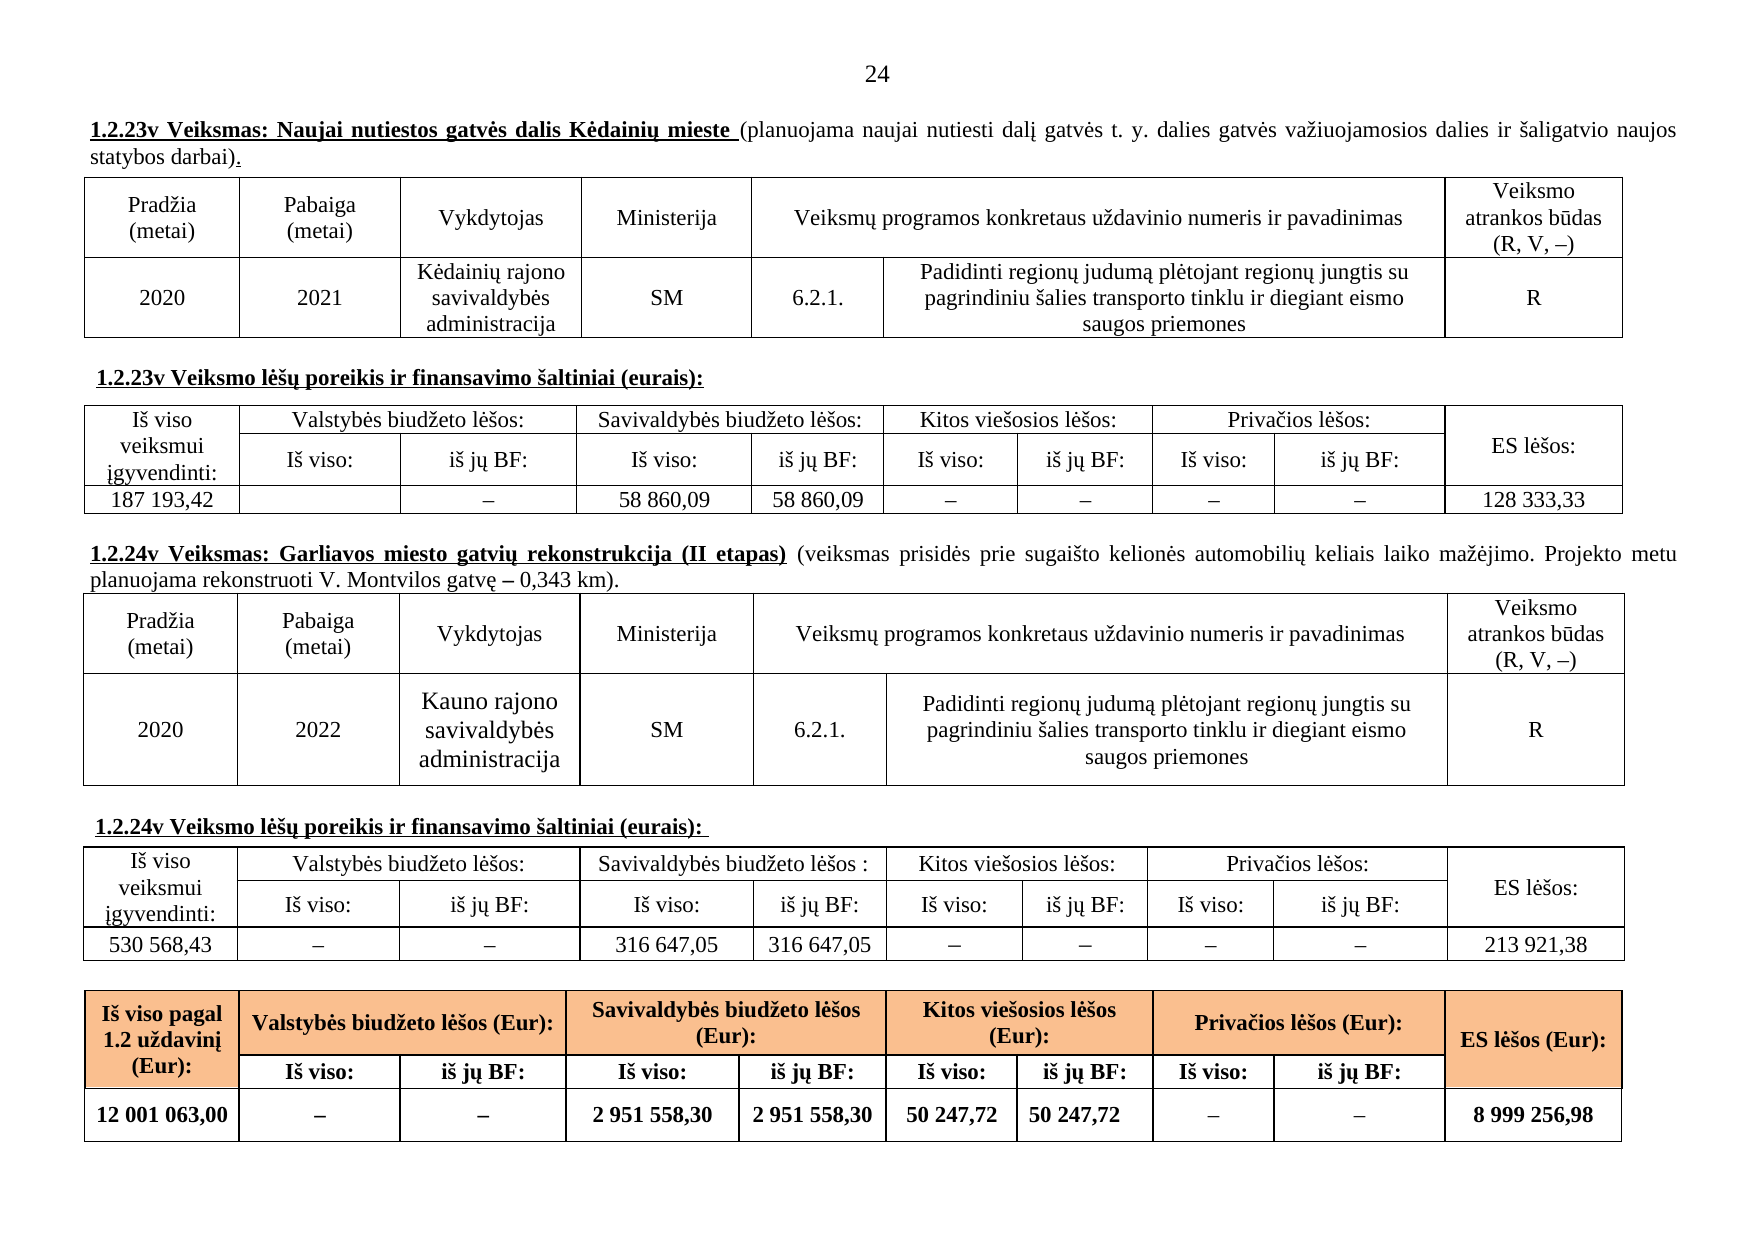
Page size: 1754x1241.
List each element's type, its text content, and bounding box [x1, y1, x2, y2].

table_cell Savivaldybės biudžeto lėšos : [581, 848, 886, 880]
table_cell Iš viso: [567, 1056, 738, 1087]
table_cell 2 951 558,30 [740, 1089, 885, 1141]
table_cell 316 647,05 [581, 928, 753, 960]
table_cell SM [581, 674, 753, 785]
table_cell [240, 486, 400, 513]
table_cell – [1153, 486, 1274, 513]
table_header Vykdytojas [400, 594, 579, 673]
table_header Pabaiga (metai) [238, 594, 399, 673]
table_header Veiksmo atrankos būdas (R, V, –) [1446, 178, 1622, 257]
table_cell 316 647,05 [754, 928, 886, 960]
table_cell Kitos viešosios lėšos: [887, 848, 1147, 880]
table_cell – [1275, 1089, 1444, 1141]
table_cell Iš viso: [577, 434, 751, 485]
table_cell – [238, 928, 399, 960]
table_cell Padidinti regionų judumą plėtojant regionų jungtis su pagrindiniu šalies transporto tinklu ir diegiant eismo saugos priemones [887, 674, 1447, 785]
table_cell 2022 [238, 674, 399, 785]
table_cell iš jų BF: [1275, 1056, 1444, 1087]
table_cell – [240, 1089, 399, 1141]
table_cell iš jų BF: [754, 881, 886, 926]
table_cell – [1023, 928, 1147, 960]
table_header Vykdytojas [401, 178, 581, 257]
table_cell 187 193,42 [85, 486, 239, 513]
table_cell 2021 [240, 258, 400, 337]
table_cell Valstybės biudžeto lėšos: [238, 848, 579, 880]
table_header Valstybės biudžeto lėšos (Eur): [240, 991, 565, 1054]
table_cell 1.2.24v Veiksmo lėšų poreikis ir finansavimo šaltiniai (eurais): [84, 786, 1624, 846]
table_cell – [1154, 1089, 1273, 1141]
table_cell R [1446, 258, 1622, 337]
table_cell ES lėšos: [1446, 406, 1622, 485]
table_cell Padidinti regionų judumą plėtojant regionų jungtis su pagrindiniu šalies transporto tinklu ir diegiant eismo saugos priemones [884, 258, 1444, 337]
table_cell – [1018, 486, 1152, 513]
table_cell Iš viso: [581, 881, 753, 926]
table_cell 6.2.1. [752, 258, 883, 337]
table_cell – [1275, 486, 1444, 513]
table_cell Kėdainių rajono savivaldybės administracija [401, 258, 581, 337]
table_header Privačios lėšos (Eur): [1154, 991, 1444, 1054]
table_cell Iš viso veiksmui įgyvendinti: [85, 406, 239, 485]
table_cell 2020 [85, 258, 239, 337]
table_cell iš jų BF: [752, 434, 883, 485]
table_cell – [401, 486, 576, 513]
table_cell 12 001 063,00 [85, 1089, 238, 1141]
table_cell Iš viso: [240, 434, 400, 485]
table_header ES lėšos (Eur): [1446, 991, 1621, 1087]
table_header Veiksmų programos konkretaus uždavinio numeris ir pavadinimas [754, 594, 1447, 673]
table_cell 58 860,09 [752, 486, 883, 513]
table_header Veiksmo atrankos būdas (R, V, –) [1448, 594, 1624, 673]
text 1.2.23v Veiksmas: Naujai nutiestos gatvės dalis Kėdainių mieste (planuojama naujai nutiesti dalį gatvės t. y. dalies gatvės važiuojamosios dalies ir šaligatvio naujos statybos darbai). [90, 117, 1679, 169]
table_cell 2020 [84, 674, 237, 785]
table_cell 8 999 256,98 [1446, 1089, 1621, 1141]
table_cell 50 247,72 [887, 1089, 1016, 1141]
table_header Pradžia (metai) [84, 594, 237, 673]
table_cell Iš viso: [887, 881, 1022, 926]
table_cell iš jų BF: [1018, 434, 1152, 485]
table_cell Kitos viešosios lėšos: [884, 406, 1152, 432]
table_cell Iš viso veiksmui įgyvendinti: [84, 848, 237, 926]
table_cell iš jų BF: [401, 1056, 565, 1087]
table_cell 6.2.1. [754, 674, 886, 785]
table_cell Iš viso: [240, 1056, 399, 1087]
table_cell Privačios lėšos: [1148, 848, 1447, 880]
table_cell Valstybės biudžeto lėšos: [240, 406, 576, 432]
table_cell R [1448, 674, 1624, 785]
table_cell – [884, 486, 1017, 513]
table_header Veiksmų programos konkretaus uždavinio numeris ir pavadinimas [752, 178, 1444, 257]
table_cell iš jų BF: [740, 1056, 885, 1087]
table_cell Iš viso: [1148, 881, 1273, 926]
table_cell – [401, 1089, 565, 1141]
table_cell ES lėšos: [1448, 848, 1624, 926]
table_header Savivaldybės biudžeto lėšos (Eur): [567, 991, 885, 1054]
table_cell 50 247,72 [1018, 1089, 1152, 1141]
table_cell – [1148, 928, 1273, 960]
table_cell Iš viso: [1153, 434, 1274, 485]
table_cell 1.2.23v Veiksmo lėšų poreikis ir finansavimo šaltiniai (eurais): [85, 338, 1622, 405]
table_cell Iš viso: [887, 1056, 1016, 1087]
table_header Pabaiga (metai) [240, 178, 400, 257]
table_cell iš jų BF: [1275, 434, 1444, 485]
table_cell Iš viso: [238, 881, 399, 926]
table_cell iš jų BF: [1274, 881, 1447, 926]
table_cell Savivaldybės biudžeto lėšos: [577, 406, 883, 432]
table_header Ministerija [582, 178, 751, 257]
table_cell iš jų BF: [1023, 881, 1147, 926]
table_cell 530 568,43 [84, 928, 237, 960]
table_header Pradžia (metai) [85, 178, 239, 257]
table_cell – [887, 928, 1022, 960]
table_cell 2 951 558,30 [567, 1089, 738, 1141]
table_cell 213 921,38 [1448, 928, 1624, 960]
text 1.2.24v Veiksmas: Garliavos miesto gatvių rekonstrukcija (II etapas) (veiksmas prisidės prie sugaišto kelionės automobilių keliais laiko mažėjimo. Projekto metu planuojama rekonstruoti V. Montvilos gatvę – 0,343 km). [90, 540, 1679, 593]
table_cell iš jų BF: [400, 881, 579, 926]
table_cell – [1274, 928, 1447, 960]
table_header Ministerija [581, 594, 753, 673]
table_cell Iš viso: [1154, 1056, 1273, 1087]
table_cell Kauno rajono savivaldybės administracija [400, 674, 579, 785]
table_cell Privačios lėšos: [1153, 406, 1444, 432]
table_header Iš viso pagal 1.2 uždavinį (Eur): [86, 991, 238, 1087]
table_cell – [400, 928, 579, 960]
table_cell iš jų BF: [401, 434, 576, 485]
table_cell iš jų BF: [1018, 1056, 1152, 1087]
table_cell 128 333,33 [1446, 486, 1622, 513]
table_header Kitos viešosios lėšos (Eur): [887, 991, 1152, 1054]
table_cell SM [582, 258, 751, 337]
table_cell Iš viso: [884, 434, 1017, 485]
table_cell 58 860,09 [577, 486, 751, 513]
